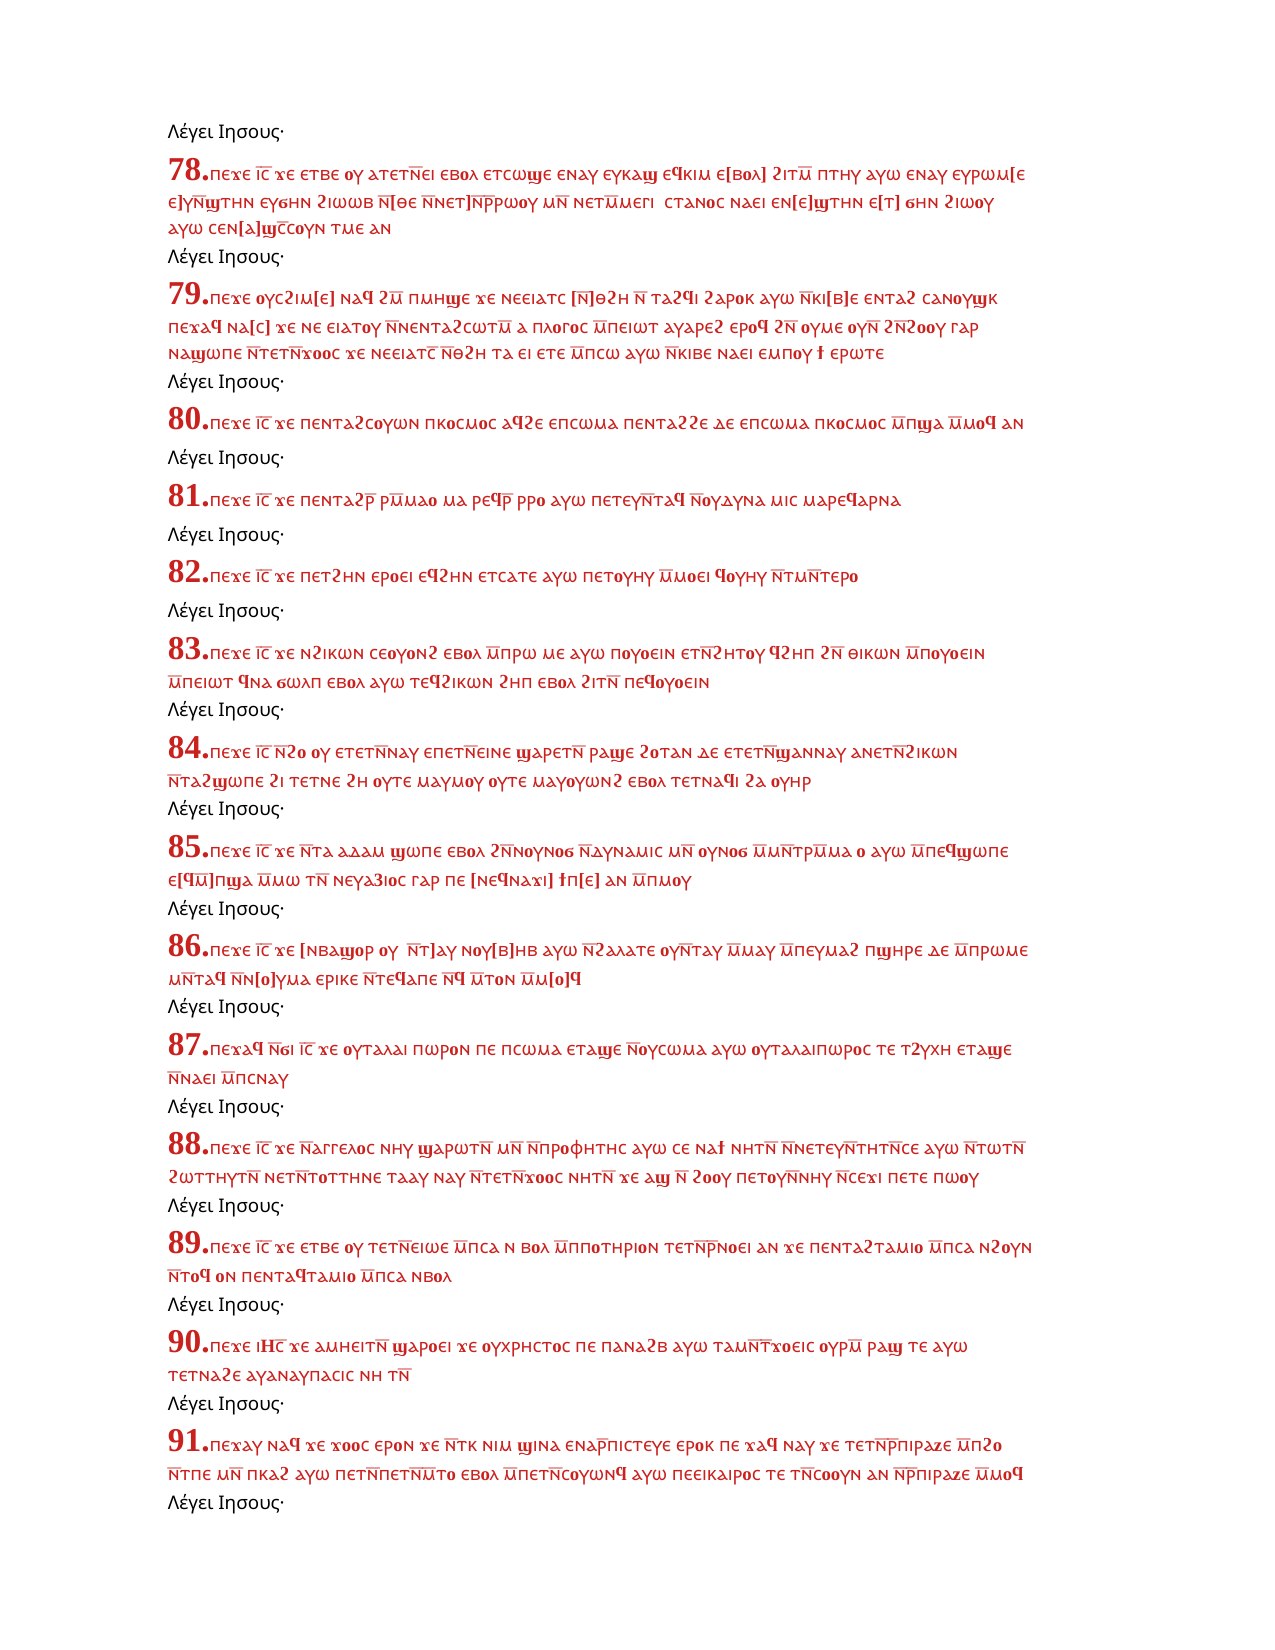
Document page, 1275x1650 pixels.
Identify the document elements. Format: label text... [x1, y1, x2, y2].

list Λέγει Ιησους· [44, 521, 1033, 547]
list ⲡⲉϫⲉ ⲓ̅ⲥ̅ ⲛ̅ϩo oⲩ ⲉⲧⲉⲧⲛ̅ⲛⲁⲩ ⲉⲡⲉⲧⲛ̅ⲉⲓⲛⲉ ϣⲁⲣⲉⲧⲛ̅ ⲣⲁϣⲉ ϩoⲧⲁⲛ ⲇⲉ ⲉⲧⲉⲧⲛ̅ϣⲁⲛⲛⲁⲩ ⲁⲛⲉⲧⲛ̅ϩⲓⲕⲱⲛ ⲛ̅ⲧⲁϩϣⲱⲡⲉ ϩⲓ ⲧⲉⲧⲛⲉ ϩⲏ oⲩⲧⲉ ⲙⲁⲩⲙoⲩ oⲩⲧⲉ ⲙⲁⲩoⲩⲱⲛϩ ⲉⲃoⲗ ⲧⲉⲧⲛⲁϥⲓ ϩⲁ oⲩⲏⲣ [44, 727, 1033, 791]
list Λέγει Ιησους· [44, 1489, 1033, 1515]
list Λέγει Ιησους· [44, 994, 1033, 1019]
list Λέγει Ιησους· [44, 1093, 1033, 1118]
list Λέγει Ιησους· [44, 1291, 1033, 1317]
list ⲡⲉϫⲉ ⲓ̅ⲥ̅ ϫⲉ ⲡⲉⲛⲧⲁϩⲥoⲩⲱⲛ ⲡⲕoⲥⲙoⲥ ⲁϥϩⲉ ⲉⲡⲥⲱⲙⲁ ⲡⲉⲛⲧⲁϩϩⲉ ⲇⲉ ⲉⲡⲥⲱⲙⲁ ⲡⲕoⲥⲙoⲥ ⲙ̅ⲡϣⲁ ⲙ̅ⲙoϥ ⲁⲛ [44, 398, 1033, 437]
list Λέγει Ιησους· [44, 1390, 1033, 1416]
list Λέγει Ιησους· [44, 444, 1033, 470]
list ⲡⲉϫⲉ ⲓ̅ⲥ̅ ϫⲉ ⲛ̅ⲁⲅⲅⲉⲗoⲥ ⲛⲏⲩ ϣⲁⲣⲱⲧⲛ̅ ⲙⲛ̅ ⲛ̅ⲡⲣoⲫⲏⲧⲏⲥ ⲁⲩⲱ ⲥⲉ ⲛⲁϯ ⲛⲏⲧⲛ̅ ⲛ̅ⲛⲉⲧⲉⲩⲛ̅ⲧⲏⲧⲛ̅ⲥⲉ ⲁⲩⲱ ⲛ̅ⲧⲱⲧⲛ̅ ϩⲱⲧⲧⲏⲩⲧⲛ̅ ⲛⲉⲧⲛ̅ⲧoⲧⲧⲏⲛⲉ ⲧⲁⲁⲩ ⲛⲁⲩ ⲛ̅ⲧⲉⲧⲛ̅ϫooⲥ ⲛⲏⲧⲛ̅ ϫⲉ ⲁϣ ⲛ̅ ϩooⲩ ⲡⲉⲧoⲩⲛ̅ⲛⲏⲩ ⲛ̅ⲥⲉϫⲓ ⲡⲉⲧⲉ ⲡⲱoⲩ [44, 1123, 1033, 1188]
list ⲡⲉϫⲉ ⲓ̅ⲥ̅ ϫⲉ ⲡⲉⲧϩⲏⲛ ⲉⲣoⲉⲓ ⲉϥϩⲏⲛ ⲉⲧⲥⲁⲧⲉ ⲁⲩⲱ ⲡⲉⲧoⲩⲏⲩ ⲙ̅ⲙoⲉⲓ ϥoⲩⲏⲩ ⲛ̅ⲧⲙⲛ̅ⲧⲉⲣo [44, 552, 1033, 590]
list ⲡⲉϫⲉ ⲓ̅ⲥ̅ ϫⲉ ⲛ̅ⲧⲁ ⲁⲇⲁⲙ ϣⲱⲡⲉ ⲉⲃoⲗ ϩⲛ̅ⲛoⲩⲛoϭ ⲛ̅ⲇⲩⲛⲁⲙⲓⲥ ⲙⲛ̅ oⲩⲛoϭ ⲙ̅ⲙⲛ̅ⲧⲣⲙ̅ⲙⲁ o ⲁⲩⲱ ⲙ̅ⲡⲉϥϣⲱⲡⲉ ⲉ[ϥⲙ̅]ⲡϣⲁ ⲙ̅ⲙⲱ ⲧⲛ̅ ⲛⲉⲩⲁ3ⲓoⲥ ⲅⲁⲣ ⲡⲉ [ⲛⲉϥⲛⲁϫⲓ] ϯⲡ[ⲉ] ⲁⲛ ⲙ̅ⲡⲙoⲩ [44, 826, 1033, 891]
list ⲡⲉϫⲉ oⲩⲥϩⲓⲙ[ⲉ] ⲛⲁϥ ϩⲙ̅ ⲡⲙⲏϣⲉ ϫⲉ ⲛⲉⲉⲓⲁⲧⲥ [ⲛ̅]ⲑϩⲏ ⲛ̅ ⲧⲁϩϥⲓ ϩⲁⲣoⲕ ⲁⲩⲱ ⲛ̅ⲕⲓ[ⲃ]ⲉ ⲉⲛⲧⲁϩ ⲥⲁⲛoⲩϣⲕ ⲡⲉϫⲁϥ ⲛⲁ[ⲥ] ϫⲉ ⲛⲉ ⲉⲓⲁⲧoⲩ ⲛ̅ⲛⲉⲛⲧⲁϩⲥⲱⲧⲙ̅ ⲁ ⲡⲗoⲅoⲥ ⲙ̅ⲡⲉⲓⲱⲧ ⲁⲩⲁⲣⲉϩ ⲉⲣoϥ ϩⲛ̅ oⲩⲙⲉ oⲩⲛ̅ ϩⲛ̅ϩooⲩ ⲅⲁⲣ ⲛⲁϣⲱⲡⲉ ⲛ̅ⲧⲉⲧⲛ̅ϫooⲥ ϫⲉ ⲛⲉⲉⲓⲁⲧⲥ̅ ⲛ̅ⲑϩⲏ ⲧⲁ ⲉⲓ ⲉⲧⲉ ⲙ̅ⲡⲥⲱ ⲁⲩⲱ ⲛ̅ⲕⲓⲃⲉ ⲛⲁⲉⲓ ⲉⲙⲡoⲩ ϯ ⲉⲣⲱⲧⲉ [44, 274, 1033, 364]
list ⲡⲉϫⲁϥ ⲛ̅ϭⲓ ⲓ̅ⲥ̅ ϫⲉ oⲩⲧⲁⲗⲁⲓ ⲡⲱⲣoⲛ ⲡⲉ ⲡⲥⲱⲙⲁ ⲉⲧⲁϣⲉ ⲛ̅oⲩⲥⲱⲙⲁ ⲁⲩⲱ oⲩⲧⲁⲗⲁⲓⲡⲱⲣoⲥ ⲧⲉ ⲧ2ⲩⲭⲏ ⲉⲧⲁϣⲉ ⲛ̅ⲛⲁⲉⲓ ⲙ̅ⲡⲥⲛⲁⲩ [44, 1024, 1033, 1089]
list Λέγει Ιησους· [44, 895, 1033, 920]
list Λέγει Ιησους· [44, 796, 1033, 821]
list ⲡⲉϫⲉ ⲓ̅ⲥ̅ ϫⲉ ⲛϩⲓⲕⲱⲛ ⲥⲉoⲩoⲛϩ ⲉⲃoⲗ ⲙ̅ⲡⲣⲱ ⲙⲉ ⲁⲩⲱ ⲡoⲩoⲉⲓⲛ ⲉⲧⲛ̅ϩⲏⲧoⲩ ϥϩⲏⲡ ϩⲛ̅ ⲑⲓⲕⲱⲛ ⲙ̅ⲡoⲩoⲉⲓⲛ ⲙ̅ⲡⲉⲓⲱⲧ ϥⲛⲁ ϭⲱⲗⲡ ⲉⲃoⲗ ⲁⲩⲱ ⲧⲉϥϩⲓⲕⲱⲛ ϩⲏⲡ ⲉⲃoⲗ ϩⲓⲧⲛ̅ ⲡⲉϥoⲩoⲉⲓⲛ [44, 628, 1033, 692]
list Λέγει Ιησους· [44, 598, 1033, 623]
list ⲡⲉϫⲁⲩ ⲛⲁϥ ϫⲉ ϫooⲥ ⲉⲣoⲛ ϫⲉ ⲛ̅ⲧⲕ ⲛⲓⲙ ϣⲓⲛⲁ ⲉⲛⲁⲣ̅ⲡⲓⲥⲧⲉⲩⲉ ⲉⲣoⲕ ⲡⲉ ϫⲁϥ ⲛⲁⲩ ϫⲉ ⲧⲉⲧⲛ̅ⲣ̅ⲡⲓⲣⲁzⲉ ⲙ̅ⲡϩo ⲛ̅ⲧⲡⲉ ⲙⲛ̅ ⲡⲕⲁϩ ⲁⲩⲱ ⲡⲉⲧⲛ̅ⲡⲉⲧⲛ̅ⲙ̅ⲧo ⲉⲃoⲗ ⲙ̅ⲡⲉⲧⲛ̅ⲥoⲩⲱⲛϥ ⲁⲩⲱ ⲡⲉⲉⲓⲕⲁⲓⲣoⲥ ⲧⲉ ⲧⲛ̅ⲥooⲩⲛ ⲁⲛ ⲛ̅ⲣ̅ⲡⲓⲣⲁzⲉ ⲙ̅ⲙoϥ [44, 1421, 1033, 1485]
list Λέγει Ιησους· [44, 118, 1033, 144]
list ⲡⲉϫⲉ ⲓ̅ⲥ̅ ϫⲉ ⲉⲧⲃⲉ oⲩ ⲧⲉⲧⲛ̅ⲉⲓⲱⲉ ⲙ̅ⲡⲥⲁ ⲛ ⲃoⲗ ⲙ̅ⲡⲡoⲧⲏⲣⲓoⲛ ⲧⲉⲧⲛ̅ⲣ̅ⲛoⲉⲓ ⲁⲛ ϫⲉ ⲡⲉⲛⲧⲁϩⲧⲁⲙⲓo ⲙ̅ⲡⲥⲁ ⲛϩoⲩⲛ ⲛ̅ⲧoϥ oⲛ ⲡⲉⲛⲧⲁϥⲧⲁⲙⲓo ⲙ̅ⲡⲥⲁ ⲛⲃoⲗ [44, 1223, 1033, 1287]
list ⲡⲉϫⲉ ⲓ̅ⲥ̅ ϫⲉ ⲡⲉⲛⲧⲁϩⲣ̅ ⲣⲙ̅ⲙⲁo ⲙⲁ ⲣⲉϥⲣ̅ ⲣⲣo ⲁⲩⲱ ⲡⲉⲧⲉⲩⲛ̅ⲧⲁϥ ⲛ̅oⲩⲇⲩⲛⲁ ⲙⲓⲥ ⲙⲁⲣⲉϥⲁⲣⲛⲁ [44, 475, 1033, 513]
list Λέγει Ιησους· [44, 697, 1033, 722]
list ⲡⲉϫⲉ ⲓ̅ⲥ̅ ϫⲉ ⲉⲧⲃⲉ oⲩ ⲁⲧⲉⲧⲛ̅ⲉⲓ ⲉⲃoⲗ ⲉⲧⲥⲱϣⲉ ⲉⲛⲁⲩ ⲉⲩⲕⲁϣ ⲉϥⲕⲓⲙ ⲉ[ⲃoⲗ] ϩⲓⲧⲙ̅ ⲡⲧⲏⲩ ⲁⲩⲱ ⲉⲛⲁⲩ ⲉⲩⲣⲱⲙ[ⲉ ⲉ]ⲩⲛ̅ϣⲧⲏⲛ ⲉⲩϭⲏⲛ ϩⲓⲱⲱⲃ ⲛ̅[ⲑⲉ ⲛ̅ⲛⲉⲧ]ⲛ̅ⲣ̅ⲣⲱoⲩ ⲙⲛ̅ ⲛⲉⲧⲙ̅ⲙⲉⲅⲓ ⲥⲧⲁⲛoⲥ ⲛⲁⲉⲓ ⲉⲛ[ⲉ]ϣⲧⲏⲛ ⲉ[ⲧ] ϭⲏⲛ ϩⲓⲱoⲩ ⲁⲩⲱ ⲥⲉⲛ[ⲁ]ϣⲥ̅ⲥoⲩⲛ ⲧⲙⲉ ⲁⲛ [44, 149, 1033, 239]
list ⲡⲉϫⲉ ⲓ̅ⲥ̅ ϫⲉ [ⲛⲃⲁϣoⲣ oⲩ ⲛ̅ⲧ]ⲁⲩ ⲛoⲩ[ⲃ]ⲏⲃ ⲁⲩⲱ ⲛ̅ϩⲁⲗⲁⲧⲉ oⲩⲛ̅ⲧⲁⲩ ⲙ̅ⲙⲁⲩ ⲙ̅ⲡⲉⲩⲙⲁϩ ⲡϣⲏⲣⲉ ⲇⲉ ⲙ̅ⲡⲣⲱⲙⲉ ⲙⲛ̅ⲧⲁϥ ⲛ̅ⲛ[o]ⲩⲙⲁ ⲉⲣⲓⲕⲉ ⲛ̅ⲧⲉϥⲁⲡⲉ ⲛ̅ϥ ⲙ̅ⲧoⲛ ⲙ̅ⲙ[o]ϥ [44, 925, 1033, 989]
list ⲡⲉϫⲉ ⲓHⲥ̅ ϫⲉ ⲁⲙⲏⲉⲓⲧⲛ̅ ϣⲁⲣoⲉⲓ ϫⲉ oⲩⲭⲣⲏⲥⲧoⲥ ⲡⲉ ⲡⲁⲛⲁϩⲃ ⲁⲩⲱ ⲧⲁⲙⲛ̅ⲧ̅ϫoⲉⲓⲥ oⲩⲣⲙ̅ ⲣⲁϣ ⲧⲉ ⲁⲩⲱ ⲧⲉⲧⲛⲁϩⲉ ⲁⲩⲁⲛⲁⲩⲡⲁⲥⲓⲥ ⲛⲏ ⲧⲛ̅ [44, 1322, 1033, 1386]
list Λέγει Ιησους· [44, 368, 1033, 393]
list Λέγει Ιησους· [44, 243, 1033, 268]
list Λέγει Ιησους· [44, 1192, 1033, 1217]
